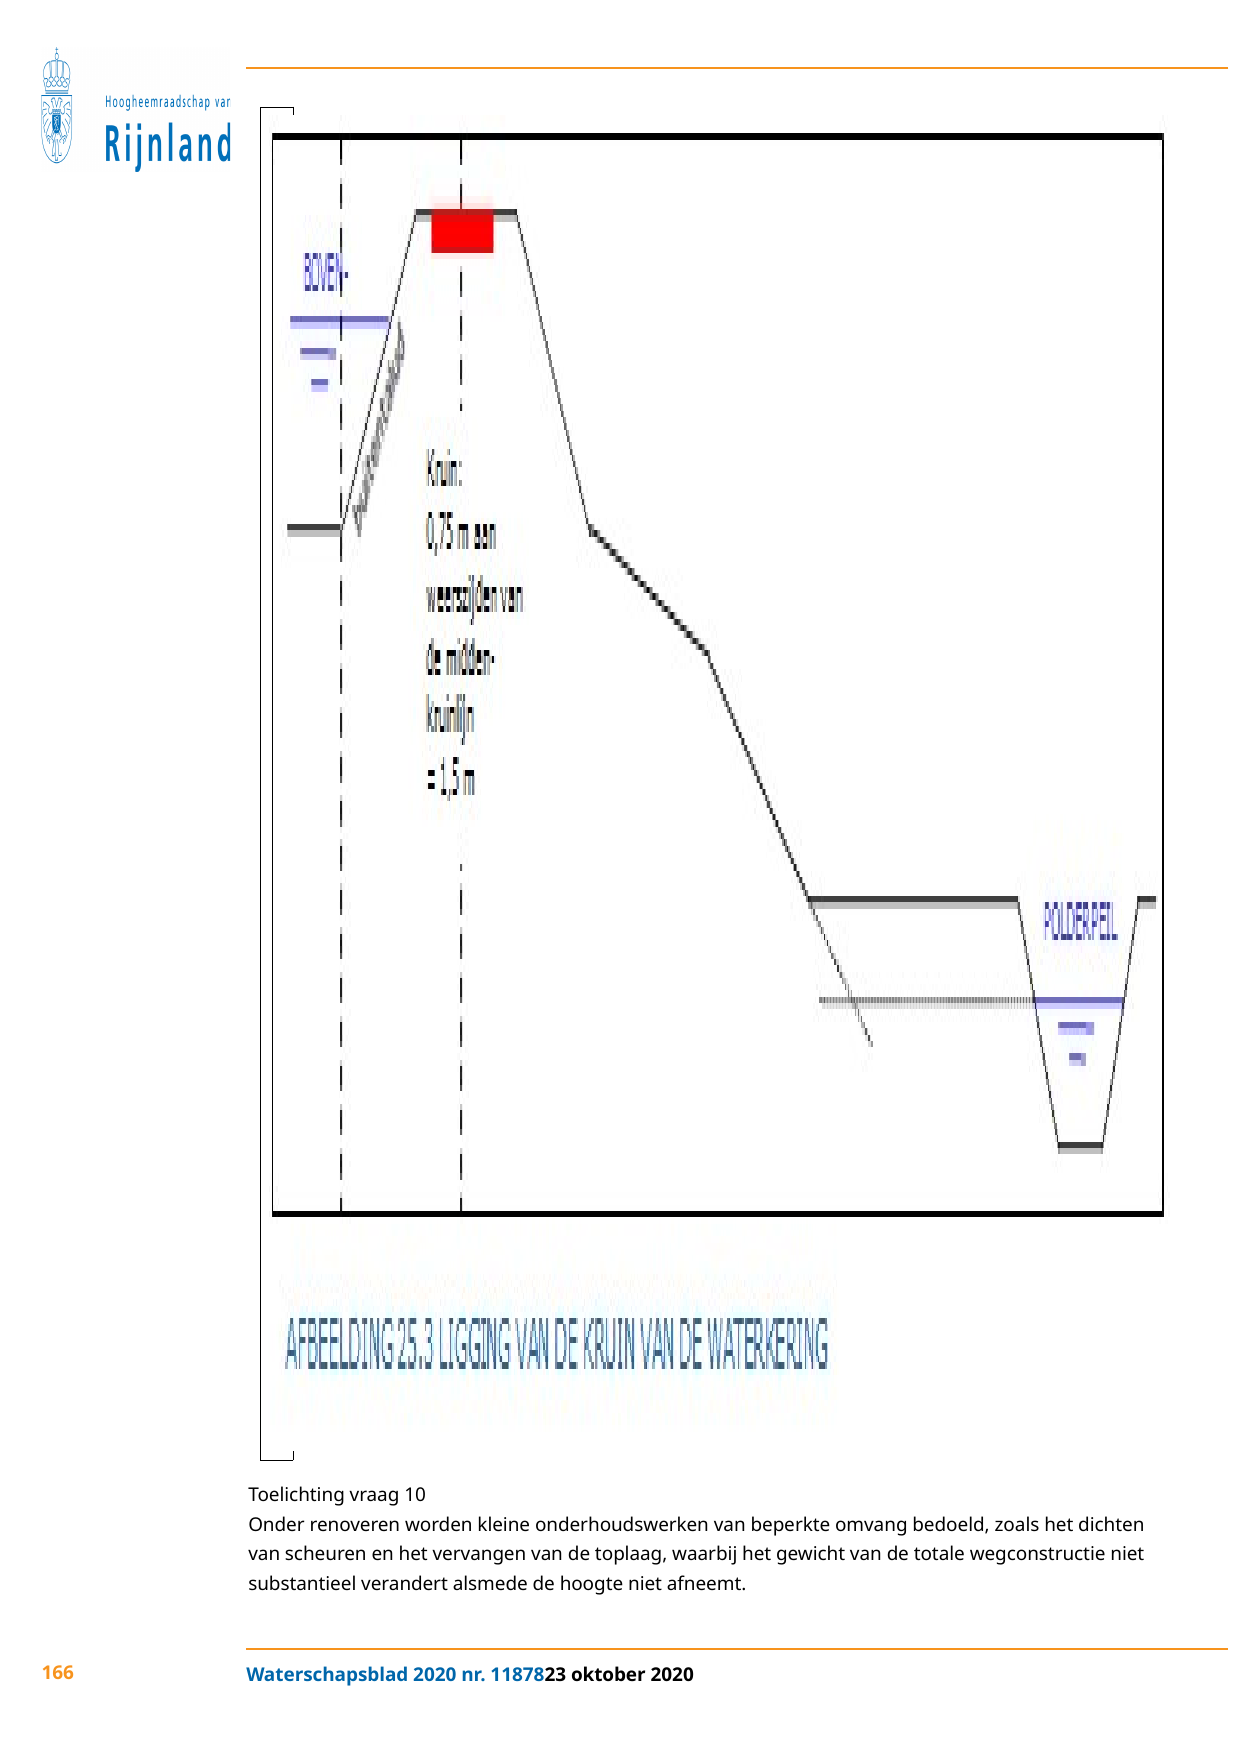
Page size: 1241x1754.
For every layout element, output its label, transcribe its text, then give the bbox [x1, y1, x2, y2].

picture [268, 115, 1173, 1451]
picture [41, 47, 231, 172]
text Toelichting vraag 10 [248, 1481, 1152, 1507]
text Onder renoveren worden kleine onderhoudswerken van beperkte omvang bedoeld, zoals het dichten van scheuren en het vervangen van de toplaag, waarbij het gewicht van de totale wegconstructie niet substantieel verandert alsmede de hoogte niet afneemt. [248, 1511, 1152, 1596]
